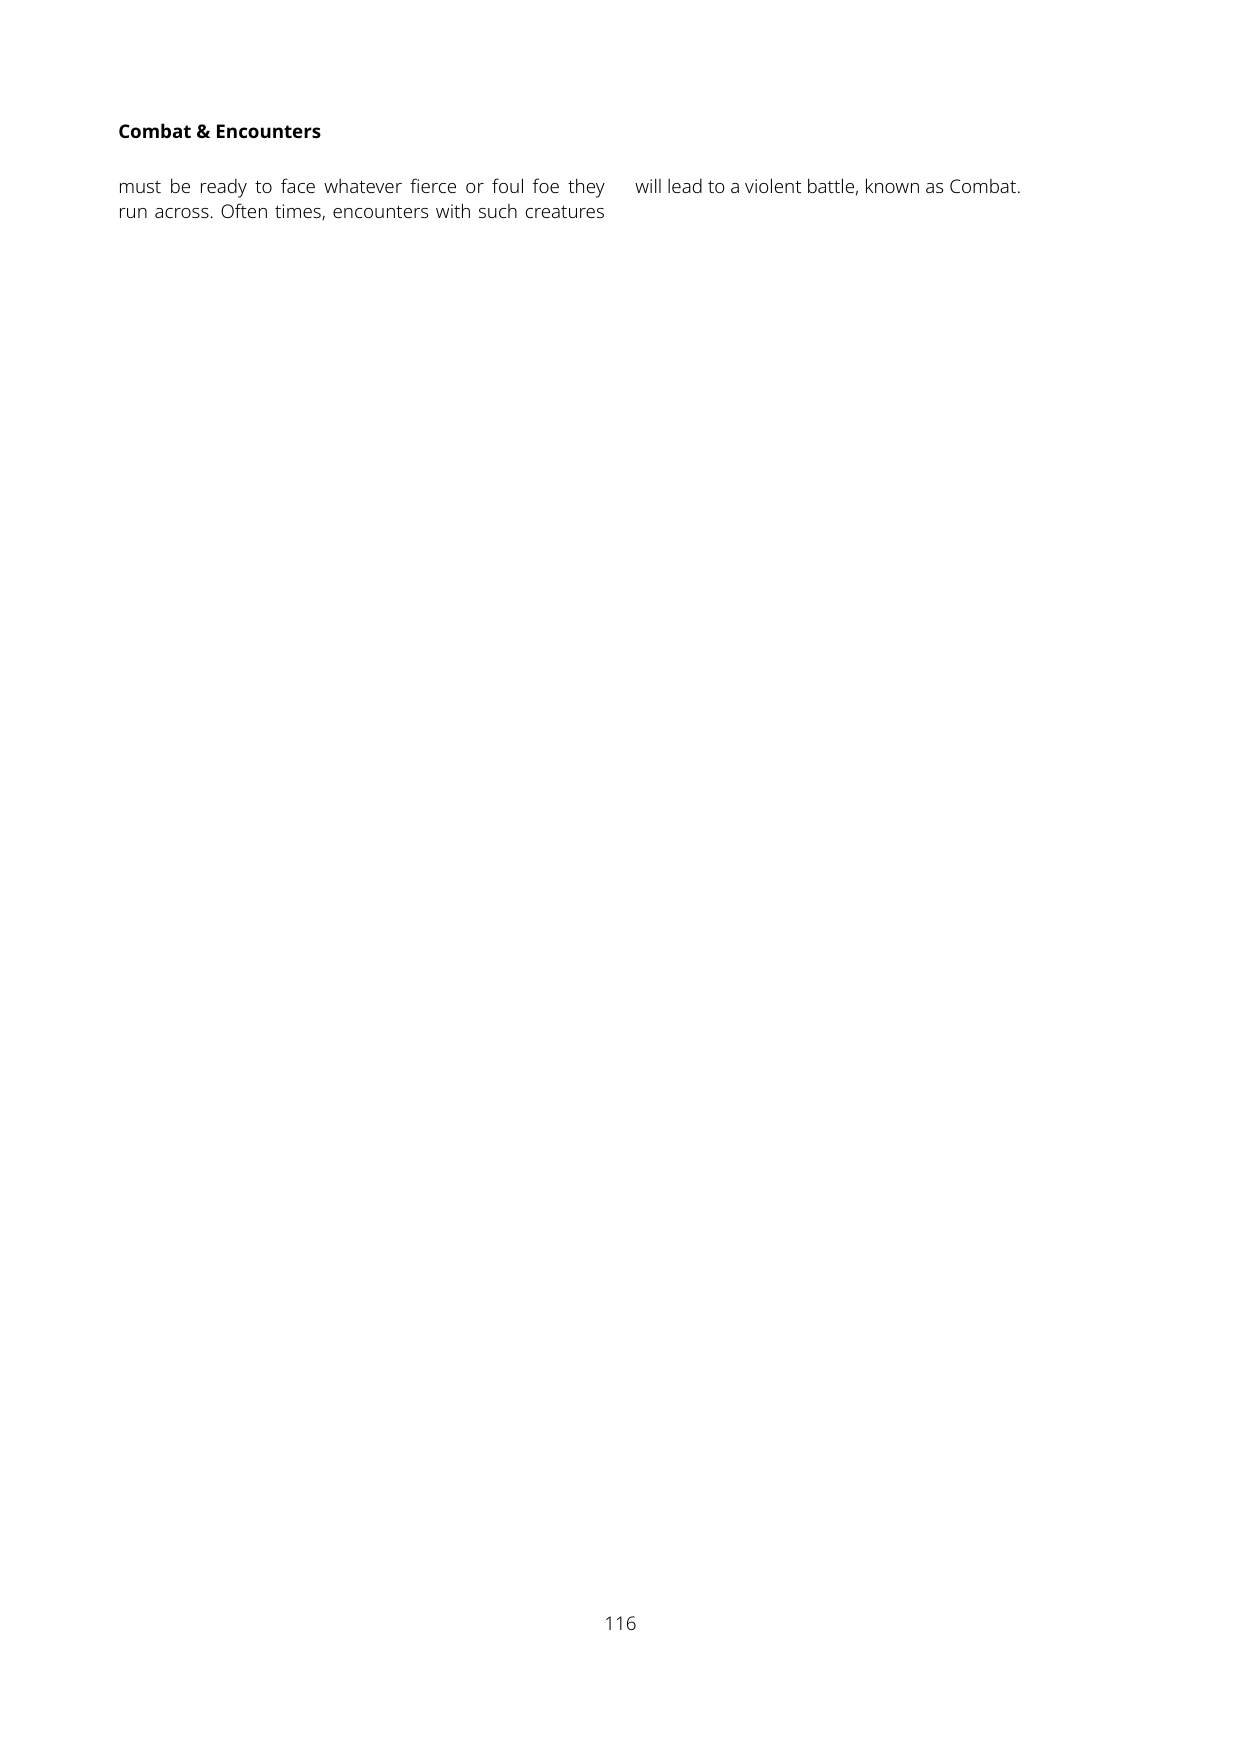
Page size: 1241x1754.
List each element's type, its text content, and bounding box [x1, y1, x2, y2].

text will lead to a violent battle, known as Combat. [635, 173, 1122, 199]
text must be ready to face whatever fierce or foul foe they run across. Often times, encounters with such creatures [118, 173, 605, 224]
